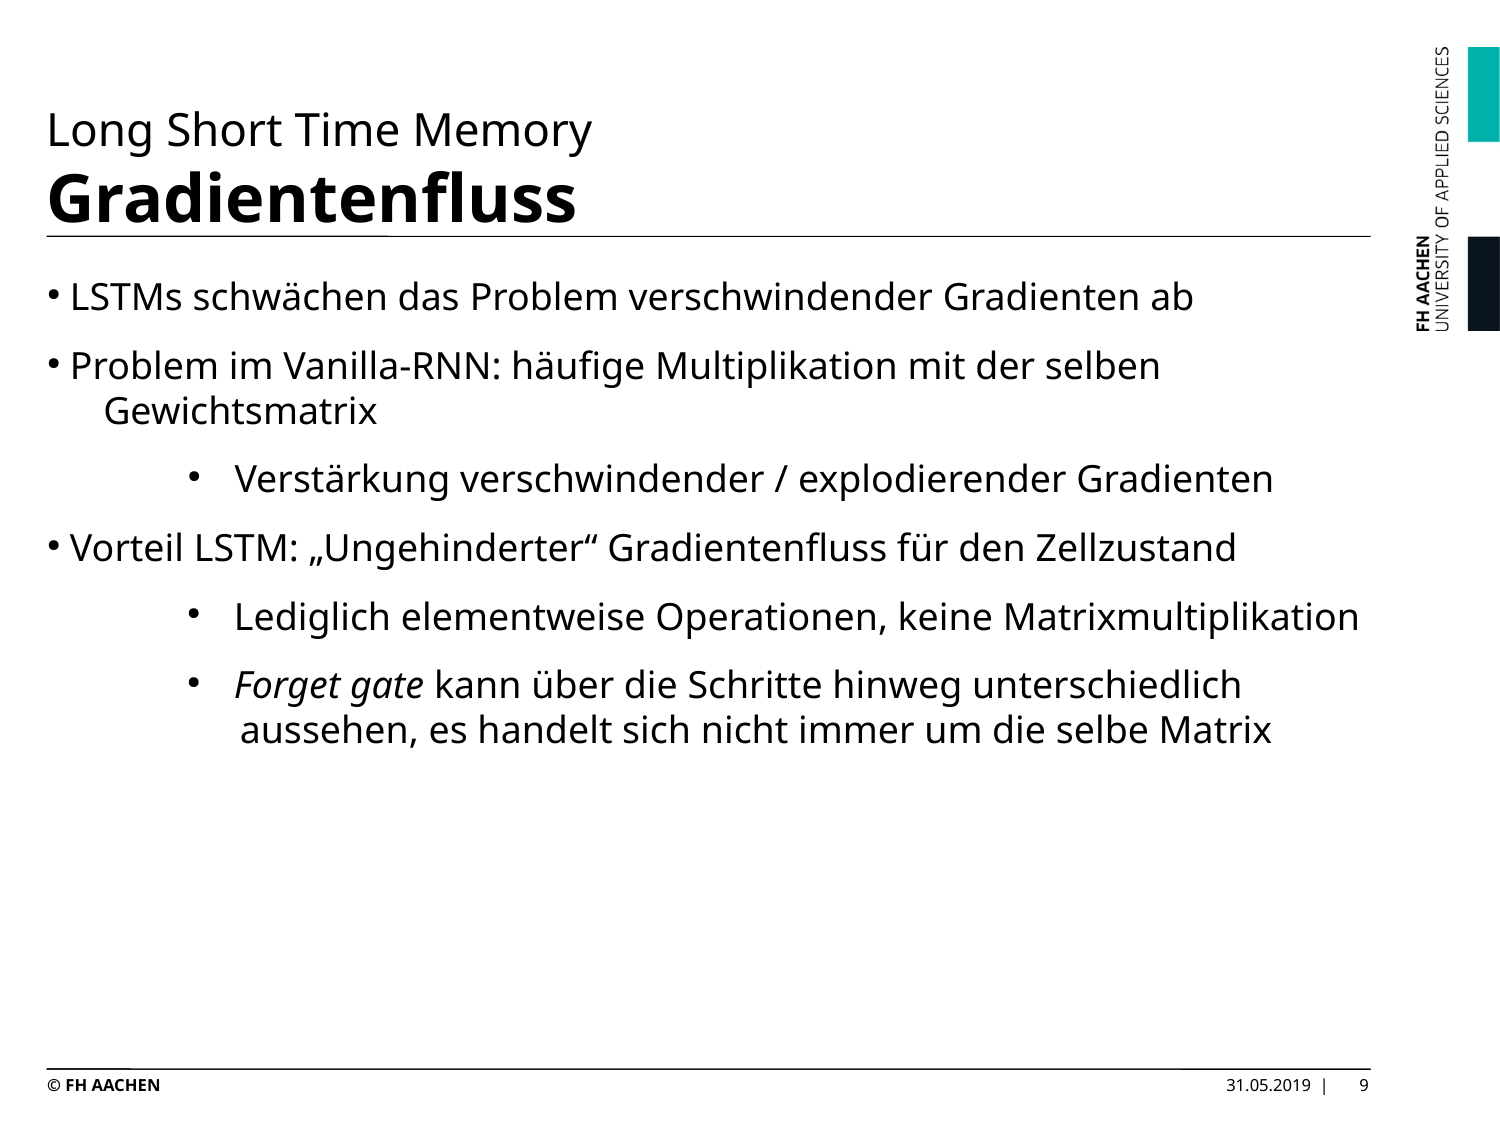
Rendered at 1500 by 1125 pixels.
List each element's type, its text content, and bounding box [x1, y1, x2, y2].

list LSTMs schwächen das Problem verschwindender Gradienten ab Problem im Vanilla-RNN: häufige Multiplikation mit der selben Gewichtsmatrix Verstärkung verschwindender / explodierender Gradienten Vorteil LSTM: „Ungehinderter“ Gradientenfluss für den Zellzustand Lediglich elementweise Operationen, keine Matrixmultiplikation Forget gate kann über die Schritte hinweg unterschiedlich aussehen, es handelt sich nicht immer um die selbe Matrix [47, 273, 1371, 1065]
title Long Short Time Memory Gradientenfluss [46, 100, 1370, 249]
picture [1404, 47, 1500, 331]
